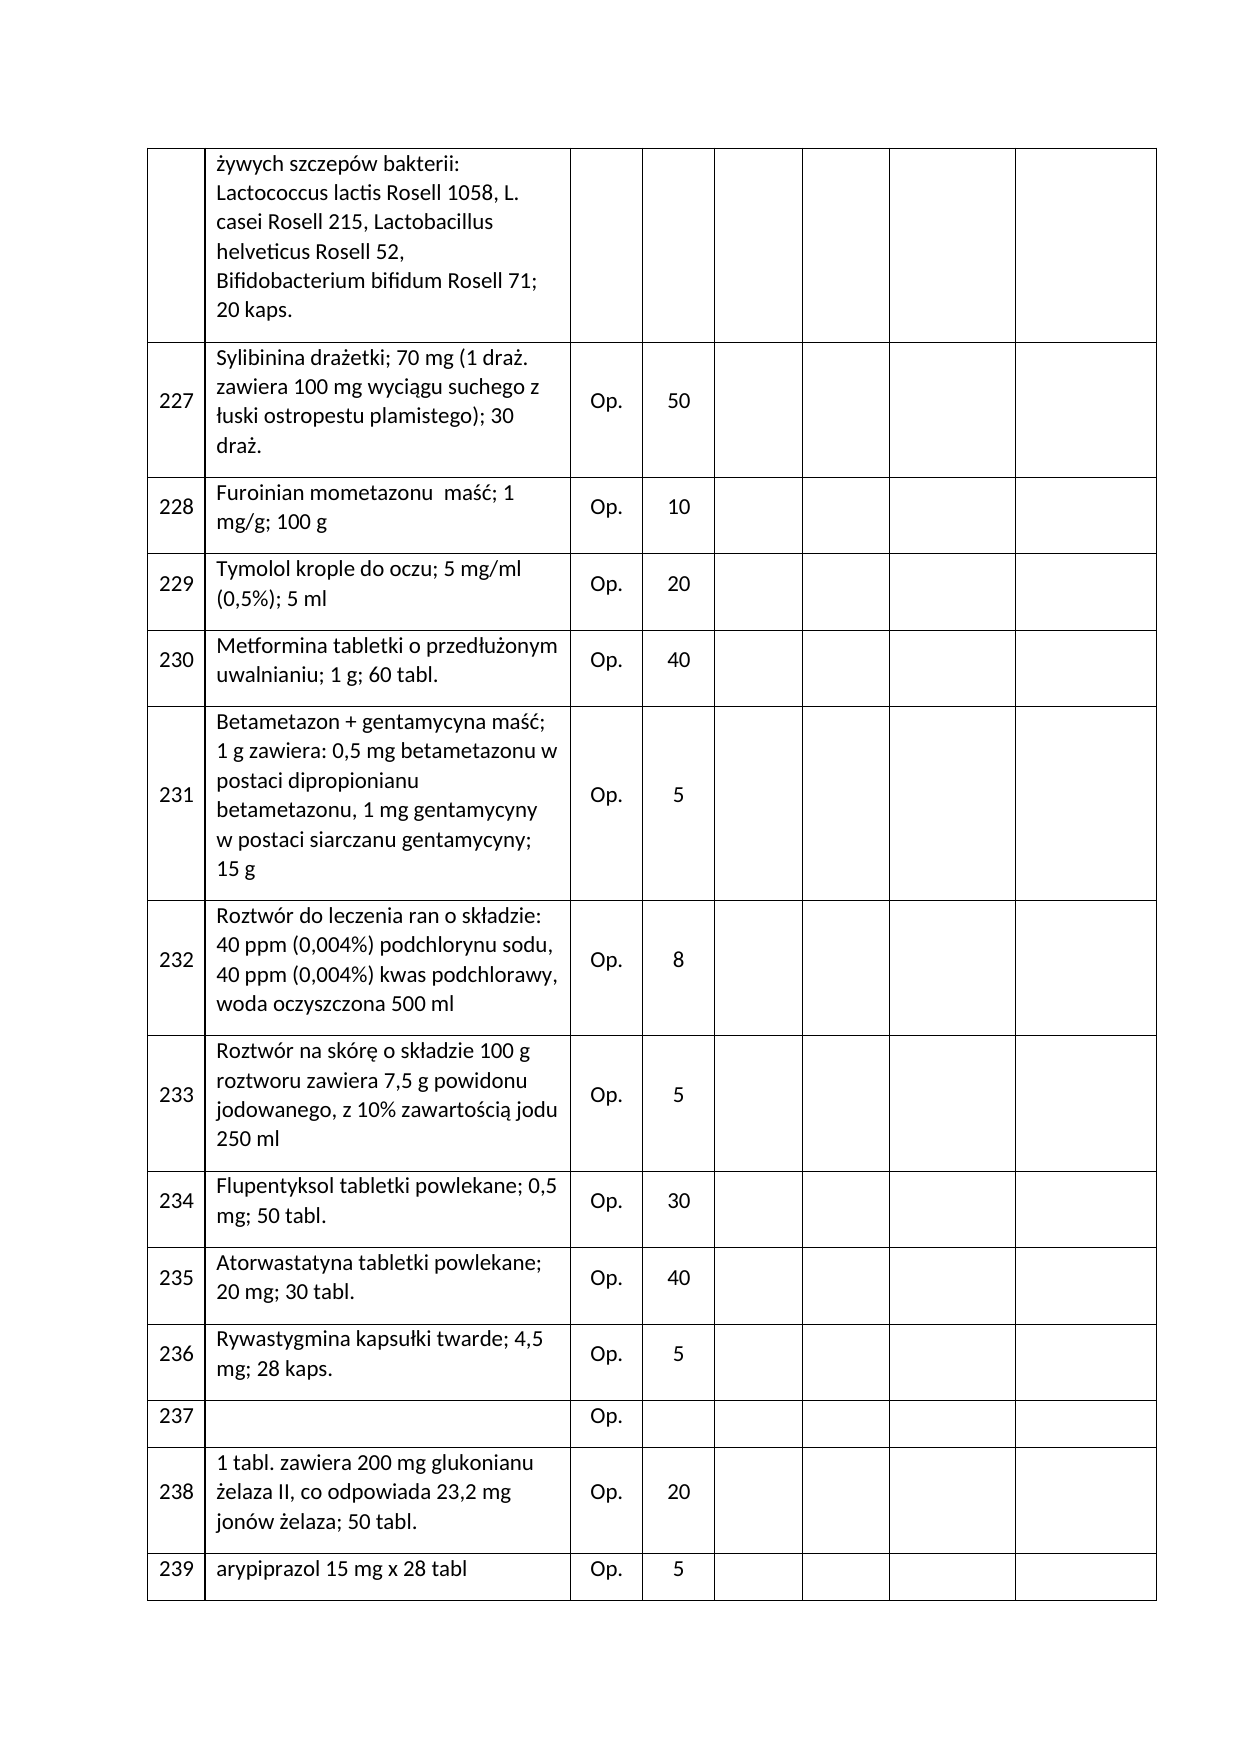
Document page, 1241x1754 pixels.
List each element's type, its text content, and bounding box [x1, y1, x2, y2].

table_cell [715, 1554, 802, 1600]
table_cell [803, 1325, 889, 1400]
table_cell 50 [643, 343, 714, 477]
table_cell [803, 554, 889, 630]
table_cell 238 [148, 1448, 204, 1553]
table_cell [715, 343, 802, 477]
table_cell 40 [643, 1248, 714, 1323]
table_cell Flupentyksol tabletki powlekane; 0,5 mg; 50 tabl. [206, 1172, 570, 1247]
table_cell Metformina tabletki o przedłużonym uwalnianiu; 1 g; 60 tabl. [206, 631, 570, 706]
table_cell [890, 1036, 1015, 1171]
table_cell [1016, 1554, 1156, 1600]
table_cell [1016, 707, 1156, 900]
table_cell [890, 554, 1015, 630]
table_cell 8 [643, 901, 714, 1035]
table_cell [803, 1554, 889, 1600]
table_cell [1016, 1325, 1156, 1400]
table_cell 231 [148, 707, 204, 900]
table_cell [1016, 901, 1156, 1035]
table_cell arypiprazol 15 mg x 28 tabl [206, 1554, 570, 1600]
table_cell Atorwastatyna tabletki powlekane; 20 mg; 30 tabl. [206, 1248, 570, 1323]
table_cell [803, 149, 889, 342]
table_cell [571, 149, 642, 342]
table_cell Roztwór na skórę o składzie 100 g roztworu zawiera 7,5 g powidonu jodowanego, z 10% zawartością jodu 250 ml [206, 1036, 570, 1171]
table_cell [890, 1554, 1015, 1600]
table_cell [643, 149, 714, 342]
table_cell [890, 1448, 1015, 1553]
table_cell 20 [643, 1448, 714, 1553]
table_cell [148, 149, 204, 342]
table_cell 30 [643, 1172, 714, 1247]
table_cell [890, 707, 1015, 900]
table_cell [715, 1401, 802, 1447]
table_cell Op. [571, 1401, 642, 1447]
table_cell [803, 1036, 889, 1171]
table_cell [803, 478, 889, 553]
table_cell [715, 901, 802, 1035]
table_cell Op. [571, 707, 642, 900]
table_cell [803, 343, 889, 477]
table_cell [206, 1401, 570, 1447]
table_cell Op. [571, 478, 642, 553]
table_cell 230 [148, 631, 204, 706]
table_cell [890, 478, 1015, 553]
table_cell [1016, 149, 1156, 342]
table_cell [890, 1172, 1015, 1247]
table_cell 5 [643, 1554, 714, 1600]
table_cell [715, 149, 802, 342]
table_cell Op. [571, 1554, 642, 1600]
table_cell [715, 478, 802, 553]
table_cell [1016, 1036, 1156, 1171]
table_cell Op. [571, 631, 642, 706]
table_cell [890, 631, 1015, 706]
table_cell [1016, 1401, 1156, 1447]
table_cell [803, 707, 889, 900]
table_cell Rywastygmina kapsułki twarde; 4,5 mg; 28 kaps. [206, 1325, 570, 1400]
table_cell [643, 1401, 714, 1447]
table_cell Tymolol krople do oczu; 5 mg/ml (0,5%); 5 ml [206, 554, 570, 630]
table_cell 40 [643, 631, 714, 706]
table_cell Op. [571, 1036, 642, 1171]
table_cell żywych szczepów bakterii: Lactococcus lactis Rosell 1058, L. casei Rosell 215, Lactobacillus helveticus Rosell 52, Bifidobacterium bifidum Rosell 71; 20 kaps. [206, 149, 570, 342]
table_cell [715, 707, 802, 900]
table_cell 228 [148, 478, 204, 553]
table_cell 232 [148, 901, 204, 1035]
table_cell [715, 1448, 802, 1553]
table_cell [890, 1401, 1015, 1447]
table_cell [890, 1248, 1015, 1323]
table_cell [803, 1448, 889, 1553]
table_cell 227 [148, 343, 204, 477]
table_cell [803, 1172, 889, 1247]
table_cell [803, 901, 889, 1035]
table_cell [890, 149, 1015, 342]
table_cell 5 [643, 707, 714, 900]
table_cell 236 [148, 1325, 204, 1400]
table_cell [803, 1248, 889, 1323]
table_cell [1016, 343, 1156, 477]
table_cell 235 [148, 1248, 204, 1323]
table_cell Op. [571, 1248, 642, 1323]
table_cell [890, 1325, 1015, 1400]
table_cell Op. [571, 343, 642, 477]
table_cell 234 [148, 1172, 204, 1247]
table_cell [803, 1401, 889, 1447]
table_cell 5 [643, 1036, 714, 1171]
table_cell [1016, 1248, 1156, 1323]
table_cell [890, 343, 1015, 477]
table_cell Op. [571, 901, 642, 1035]
table_cell [1016, 1172, 1156, 1247]
table_cell [715, 1036, 802, 1171]
table_cell Op. [571, 1325, 642, 1400]
table_cell 229 [148, 554, 204, 630]
table_cell [715, 1172, 802, 1247]
table_cell [1016, 554, 1156, 630]
table_cell [715, 1248, 802, 1323]
table_cell Roztwór do leczenia ran o składzie: 40 ppm (0,004%) podchlorynu sodu, 40 ppm (0,004%) kwas podchlorawy, woda oczyszczona 500 ml [206, 901, 570, 1035]
table_cell 1 tabl. zawiera 200 mg glukonianu żelaza II, co odpowiada 23,2 mg jonów żelaza; 50 tabl. [206, 1448, 570, 1553]
table_cell Op. [571, 554, 642, 630]
table_cell [715, 631, 802, 706]
table_cell 233 [148, 1036, 204, 1171]
table_cell Betametazon + gentamycyna maść; 1 g zawiera: 0,5 mg betametazonu w postaci dipropionianu betametazonu, 1 mg gentamycyny w postaci siarczanu gentamycyny; 15 g [206, 707, 570, 900]
table_cell [1016, 1448, 1156, 1553]
table_cell [890, 901, 1015, 1035]
table_cell [1016, 631, 1156, 706]
table_cell 10 [643, 478, 714, 553]
table_cell Sylibinina drażetki; 70 mg (1 draż. zawiera 100 mg wyciągu suchego z łuski ostropestu plamistego); 30 draż. [206, 343, 570, 477]
table_cell [715, 1325, 802, 1400]
table_cell Op. [571, 1172, 642, 1247]
table_cell 237 [148, 1401, 204, 1447]
table_cell [803, 631, 889, 706]
table_cell 20 [643, 554, 714, 630]
table_cell 5 [643, 1325, 714, 1400]
table_cell Furoinian mometazonu maść; 1 mg/g; 100 g [206, 478, 570, 553]
table_cell Op. [571, 1448, 642, 1553]
table_cell [715, 554, 802, 630]
table_cell 239 [148, 1554, 204, 1600]
table_cell [1016, 478, 1156, 553]
